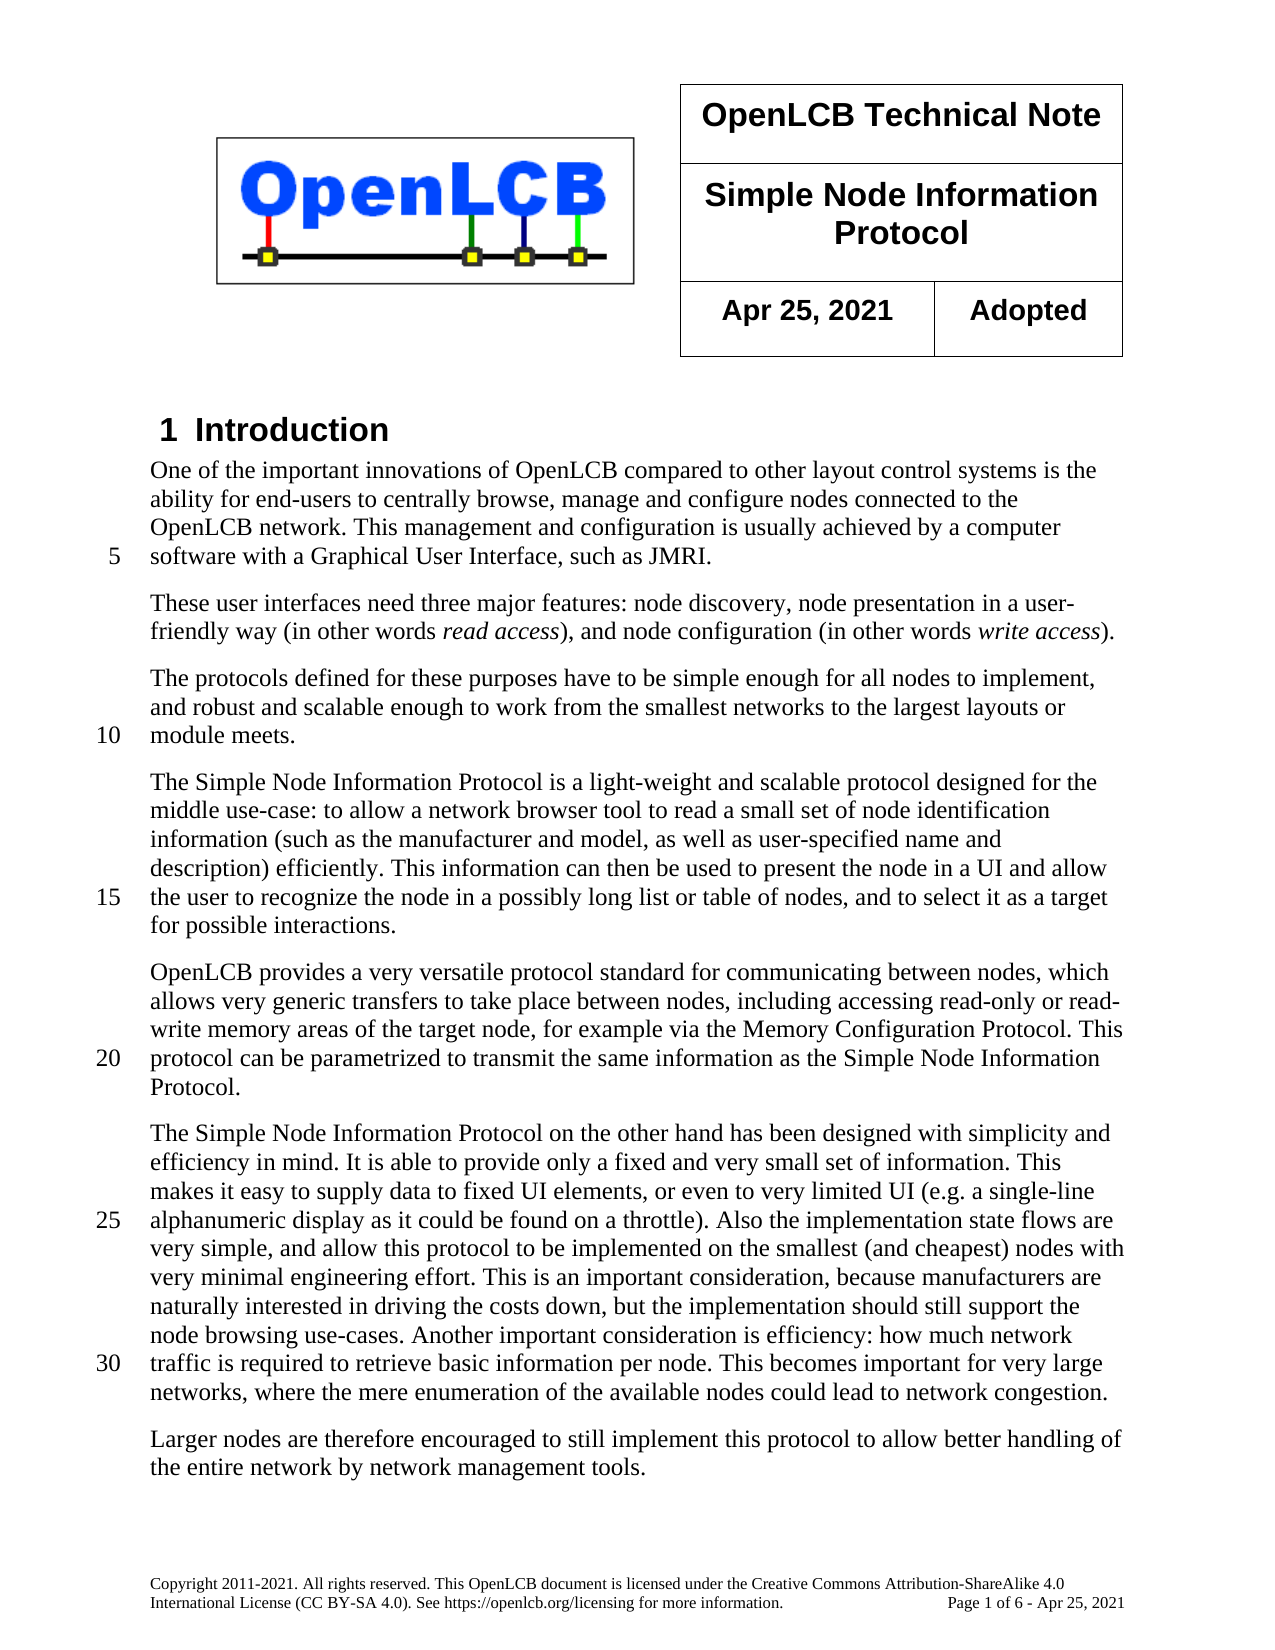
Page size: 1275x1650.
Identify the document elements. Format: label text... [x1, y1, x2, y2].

text The Simple Node Information Protocol on the other hand has been designed with simplicity and efficiency in mind. It is able to provide only a fixed and very small set of information. This makes it easy to supply data to fixed UI elements, or even to very limited UI (e.g. a single-line alphanumeric display as it could be found on a throttle). Also the implementation state flows are very simple, and allow this protocol to be implemented on the smallest (and cheapest) nodes with very minimal engineering effort. This is an important consideration, because manufacturers are naturally interested in driving the costs down, but the implementation should still support the node browsing use-cases. Another important consideration is efficiency: how much network traffic is required to retrieve basic information per node. This becomes important for very large networks, where the mere enumeration of the available nodes could lead to network congestion. [150, 1118, 1125, 1406]
text The protocols defined for these purposes have to be simple enough for all nodes to implement, and robust and scalable enough to work from the smallest networks to the largest layouts or module meets. [150, 663, 1125, 749]
text The Simple Node Information Protocol is a light-weight and scalable protocol designed for the middle use-case: to allow a network browser tool to read a small set of node identification information (such as the manufacturer and model, as well as user-specified name and description) efficiently. This information can then be used to present the node in a UI and allow the user to recognize the node in a possibly long list or table of nodes, and to select it as a target for possible interactions. [150, 767, 1125, 939]
text These user interfaces need three major features: node discovery, node presentation in a user-friendly way (in other words read access), and node configuration (in other words write access). [150, 588, 1125, 645]
picture [216, 136, 636, 286]
text OpenLCB provides a very versatile protocol standard for communicating between nodes, which allows very generic transfers to take place between nodes, including accessing read-only or read-write memory areas of the target node, for example via the Memory Configuration Protocol. This protocol can be parametrized to transmit the same information as the Simple Node Information Protocol. [150, 957, 1125, 1101]
subtitle Introduction [150, 410, 1125, 449]
text Larger nodes are therefore encouraged to still implement this protocol to allow better handling of the entire network by network management tools. [150, 1424, 1125, 1481]
text One of the important innovations of OpenLCB compared to other layout control systems is the ability for end-users to centrally browse, manage and configure nodes connected to the OpenLCB network. This management and configuration is usually achieved by a computer software with a Graphical User Interface, such as JMRI. [150, 455, 1125, 570]
